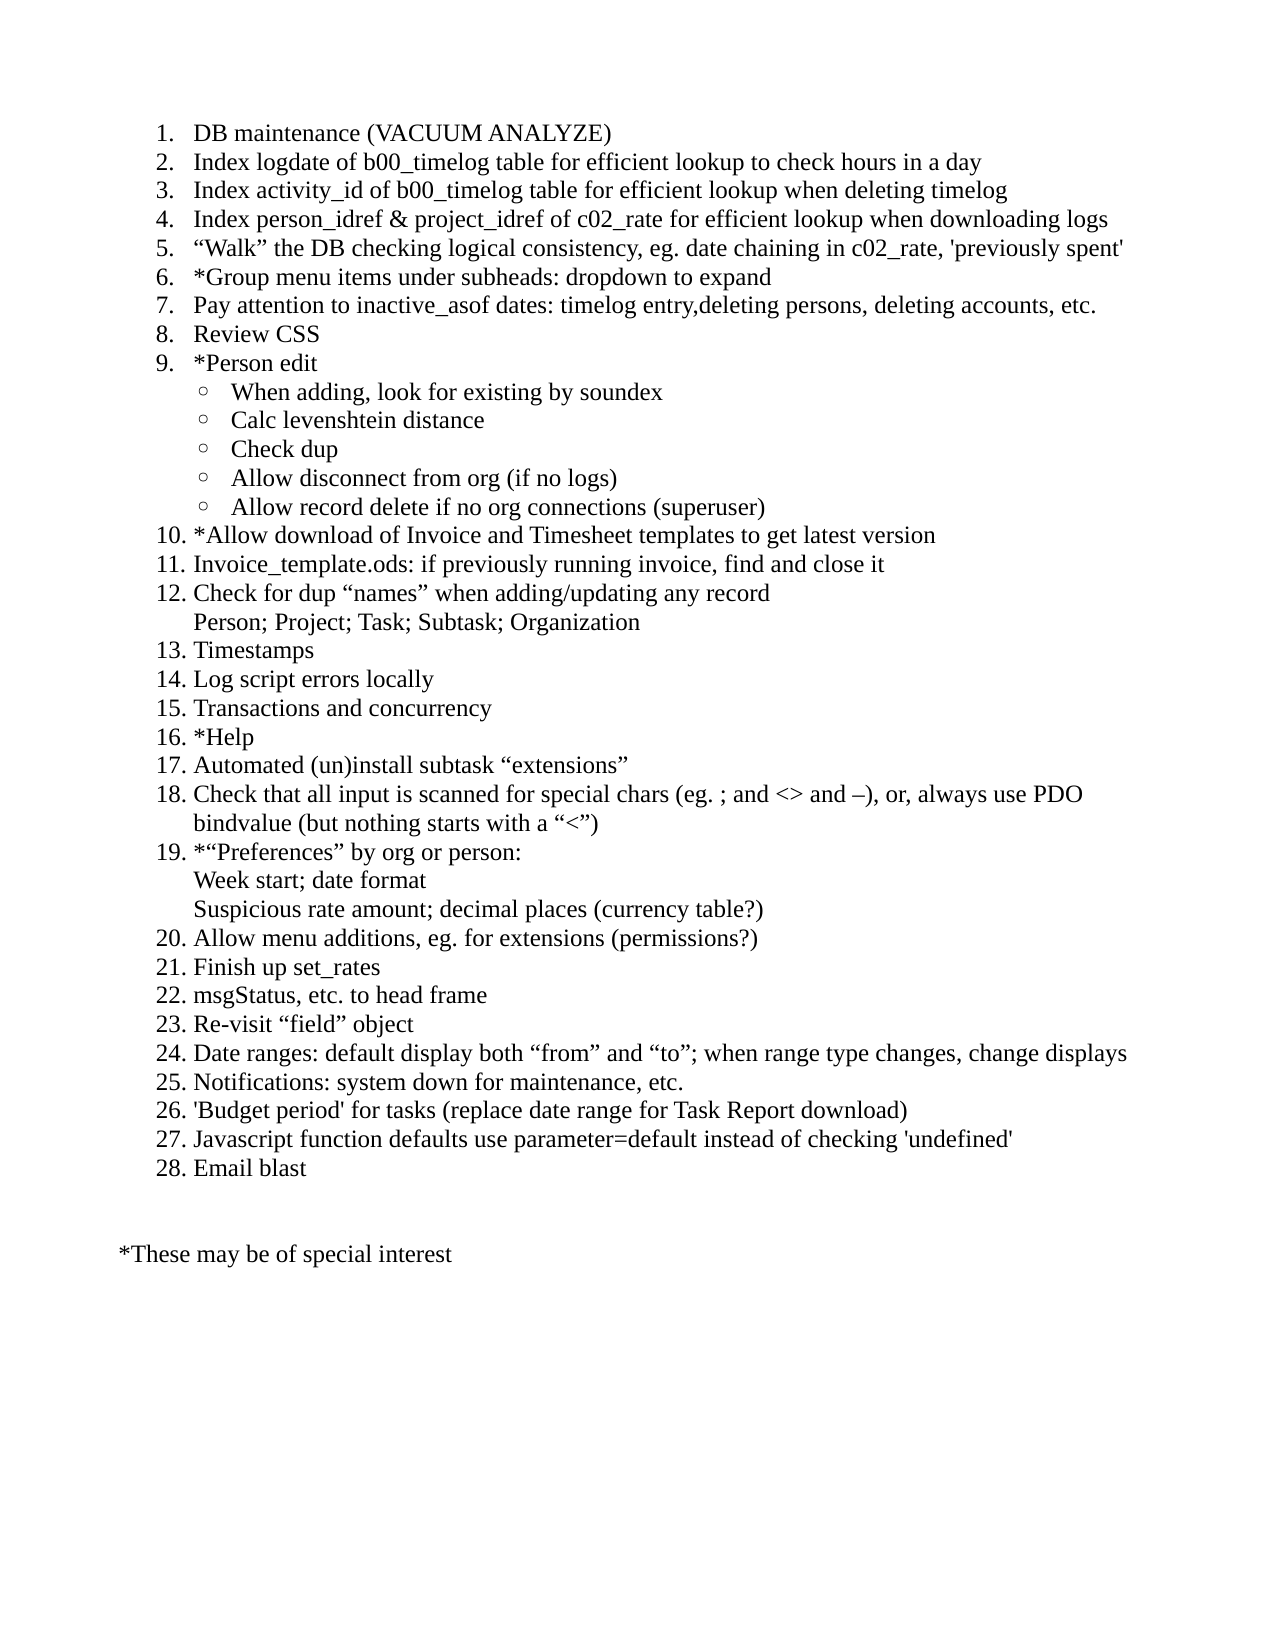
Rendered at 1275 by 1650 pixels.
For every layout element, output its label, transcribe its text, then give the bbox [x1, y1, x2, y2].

list Log script errors locally [156, 664, 1157, 693]
list *Allow download of Invoice and Timesheet templates to get latest version [156, 521, 1157, 549]
list Finish up set_rates [156, 952, 1157, 981]
list 'Budget period' for tasks (replace date range for Task Report download) [156, 1096, 1157, 1124]
list *Group menu items under subheads: dropdown to expand [156, 262, 1157, 291]
list Transactions and concurrency [156, 693, 1157, 722]
list Invoice_template.ods: if previously running invoice, find and close it [156, 549, 1157, 578]
list Person; Project; Task; Subtask; Organization [156, 607, 1157, 636]
list Notifications: system down for maintenance, etc. [156, 1067, 1157, 1096]
list Index activity_id of b00_timelog table for efficient lookup when deleting timelog [156, 176, 1157, 204]
list “Walk” the DB checking logical consistency, eg. date chaining in c02_rate, 'previously spent' [156, 233, 1157, 262]
list *Person edit [156, 348, 1157, 377]
list Automated (un)install subtask “extensions” [156, 751, 1157, 779]
list DB maintenance (VACUUM ANALYZE) [156, 118, 1157, 147]
list Email blast [156, 1153, 1157, 1182]
list Check that all input is scanned for special chars (eg. ; and <> and –), or, always use PDO bindvalue (but nothing starts with a “<”) [156, 779, 1157, 837]
list Re-visit “field” object [156, 1009, 1157, 1038]
list Index person_idref & project_idref of c02_rate for efficient lookup when downloading logs [156, 204, 1157, 233]
list Allow menu additions, eg. for extensions (permissions?) [156, 923, 1157, 952]
list Pay attention to inactive_asof dates: timelog entry,deleting persons, deleting accounts, etc. [156, 291, 1157, 319]
list Index logdate of b00_timelog table for efficient lookup to check hours in a day [156, 147, 1157, 176]
list Suspicious rate amount; decimal places (currency table?) [156, 894, 1157, 923]
list Calc levenshtein distance [193, 406, 1157, 434]
list Javascript function defaults use parameter=default instead of checking 'undefined' [156, 1124, 1157, 1153]
list Timestamps [156, 636, 1157, 664]
list When adding, look for existing by soundex [193, 377, 1157, 406]
list *Help [156, 722, 1157, 751]
list Review CSS [156, 319, 1157, 348]
list Check for dup “names” when adding/updating any record [156, 578, 1157, 607]
list Week start; date format [156, 866, 1157, 894]
list *“Preferences” by org or person: [156, 837, 1157, 866]
text *These may be of special interest [118, 1239, 1157, 1268]
list Allow disconnect from org (if no logs) [193, 463, 1157, 492]
list Date ranges: default display both “from” and “to”; when range type changes, change displays [156, 1038, 1157, 1067]
list Allow record delete if no org connections (superuser) [193, 492, 1157, 521]
list msgStatus, etc. to head frame [156, 981, 1157, 1009]
list Check dup [193, 434, 1157, 463]
